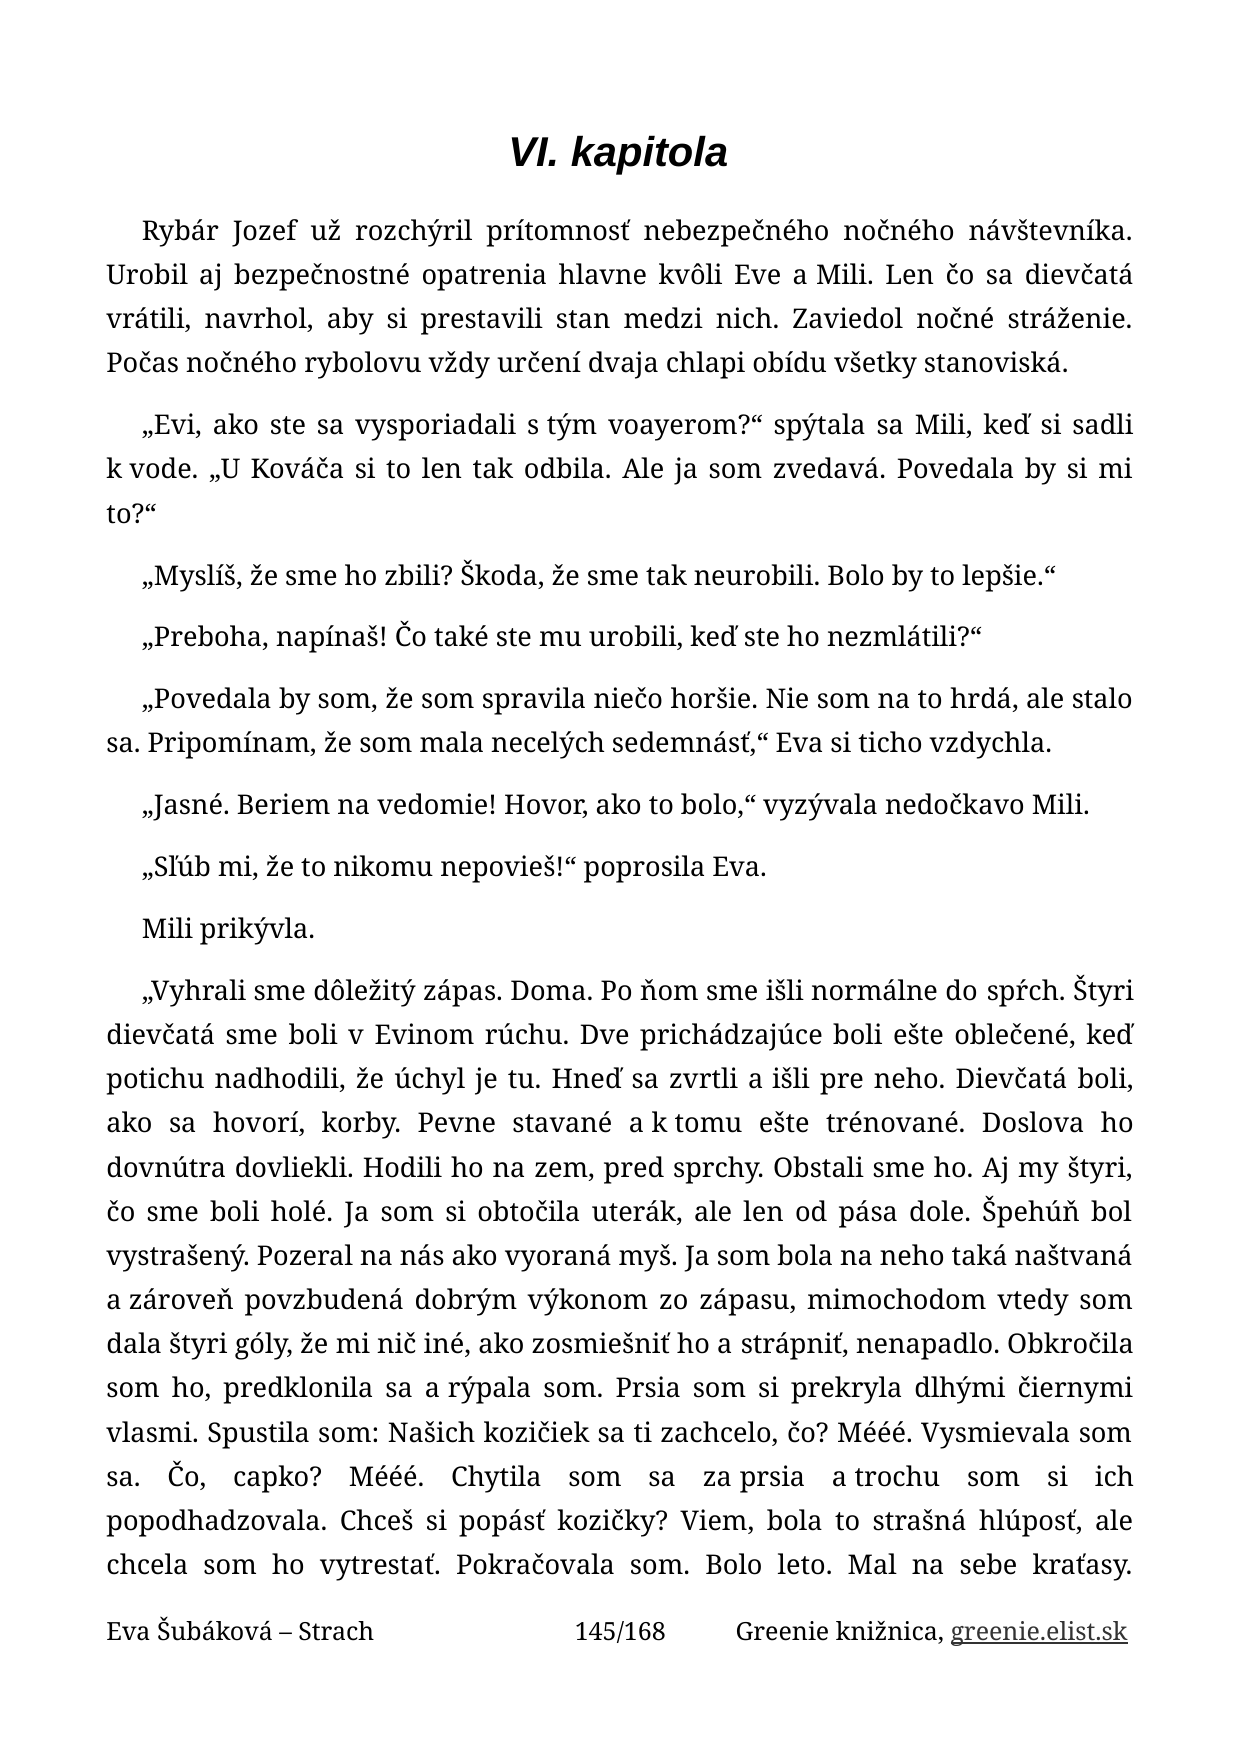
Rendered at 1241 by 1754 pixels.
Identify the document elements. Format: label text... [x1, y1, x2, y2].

text „Povedala by som, že som spravila niečo horšie. Nie som na to hrdá, ale stalo sa. Pripomínam, že som mala necelých sedemnásť,“ Eva si ticho vzdychla. [106, 680, 1134, 761]
text Rybár Jozef už rozchýril prítomnosť nebezpečného nočného návštevníka. Urobil aj bezpečnostné opatrenia hlavne kvôli Eve a Mili. Len čo sa dievčatá vrátili, navrhol, aby si prestavili stan medzi nich. Zaviedol nočné stráženie. Počas nočného rybolovu vždy určení dvaja chlapi obídu všetky stanoviská. [106, 211, 1134, 381]
text „Preboha, napínaš! Čo také ste mu urobili, keď ste ho nezmlátili?“ [106, 618, 1134, 655]
text „Evi, ako ste sa vysporiadali s tým voayerom?“ spýtala sa Mili, keď si sadli k vode. „U Kováča si to len tak odbila. Ale ja som zvedavá. Povedala by si mi to?“ [106, 406, 1134, 531]
text „Sľúb mi, že to nikomu nepovieš!“ poprosila Eva. [106, 848, 1134, 884]
text „Jasné. Beriem na vedomie! Hovor, ako to bolo,“ vyzývala nedočkavo Mili. [106, 786, 1134, 823]
text „Myslíš, že sme ho zbili? Škoda, že sme tak neurobili. Bolo by to lepšie.“ [106, 556, 1134, 593]
subtitle VI. kapitola [106, 127, 1134, 175]
text Mili prikývla. [106, 909, 1134, 946]
text „Vyhrali sme dôležitý zápas. Doma. Po ňom sme išli normálne do spŕch. Štyri dievčatá sme boli v Evinom rúchu. Dve prichádzajúce boli ešte oblečené, keď potichu nadhodili, že úchyl je tu. Hneď sa zvrtli a išli pre neho. Dievčatá boli, ako sa hovorí, korby. Pevne stavané a k tomu ešte trénované. Doslova ho dovnútra dovliekli. Hodili ho na zem, pred sprchy. Obstali sme ho. Aj my štyri, čo sme boli holé. Ja som si obtočila uterák, ale len od pása dole. Špehúň bol vystrašený. Pozeral na nás ako vyoraná myš. Ja som bola na neho taká naštvaná a zároveň povzbudená dobrým výkonom zo zápasu, mimochodom vtedy som dala štyri góly, že mi nič iné, ako zosmiešniť ho a strápniť, nenapadlo. Obkročila som ho, predklonila sa a rýpala som. Prsia som si prekryla dlhými čiernymi vlasmi. Spustila som: Našich kozičiek sa ti zachcelo, čo? Mééé. Vysmievala som sa. Čo, capko? Mééé. Chytila som sa za prsia a trochu som si ich popodhadzovala. Chceš si popásť kozičky? Viem, bola to strašná hlúposť, ale chcela som ho vytrestať. Pokračovala som. Bolo leto. Mal na sebe kraťasy. [106, 971, 1134, 1582]
